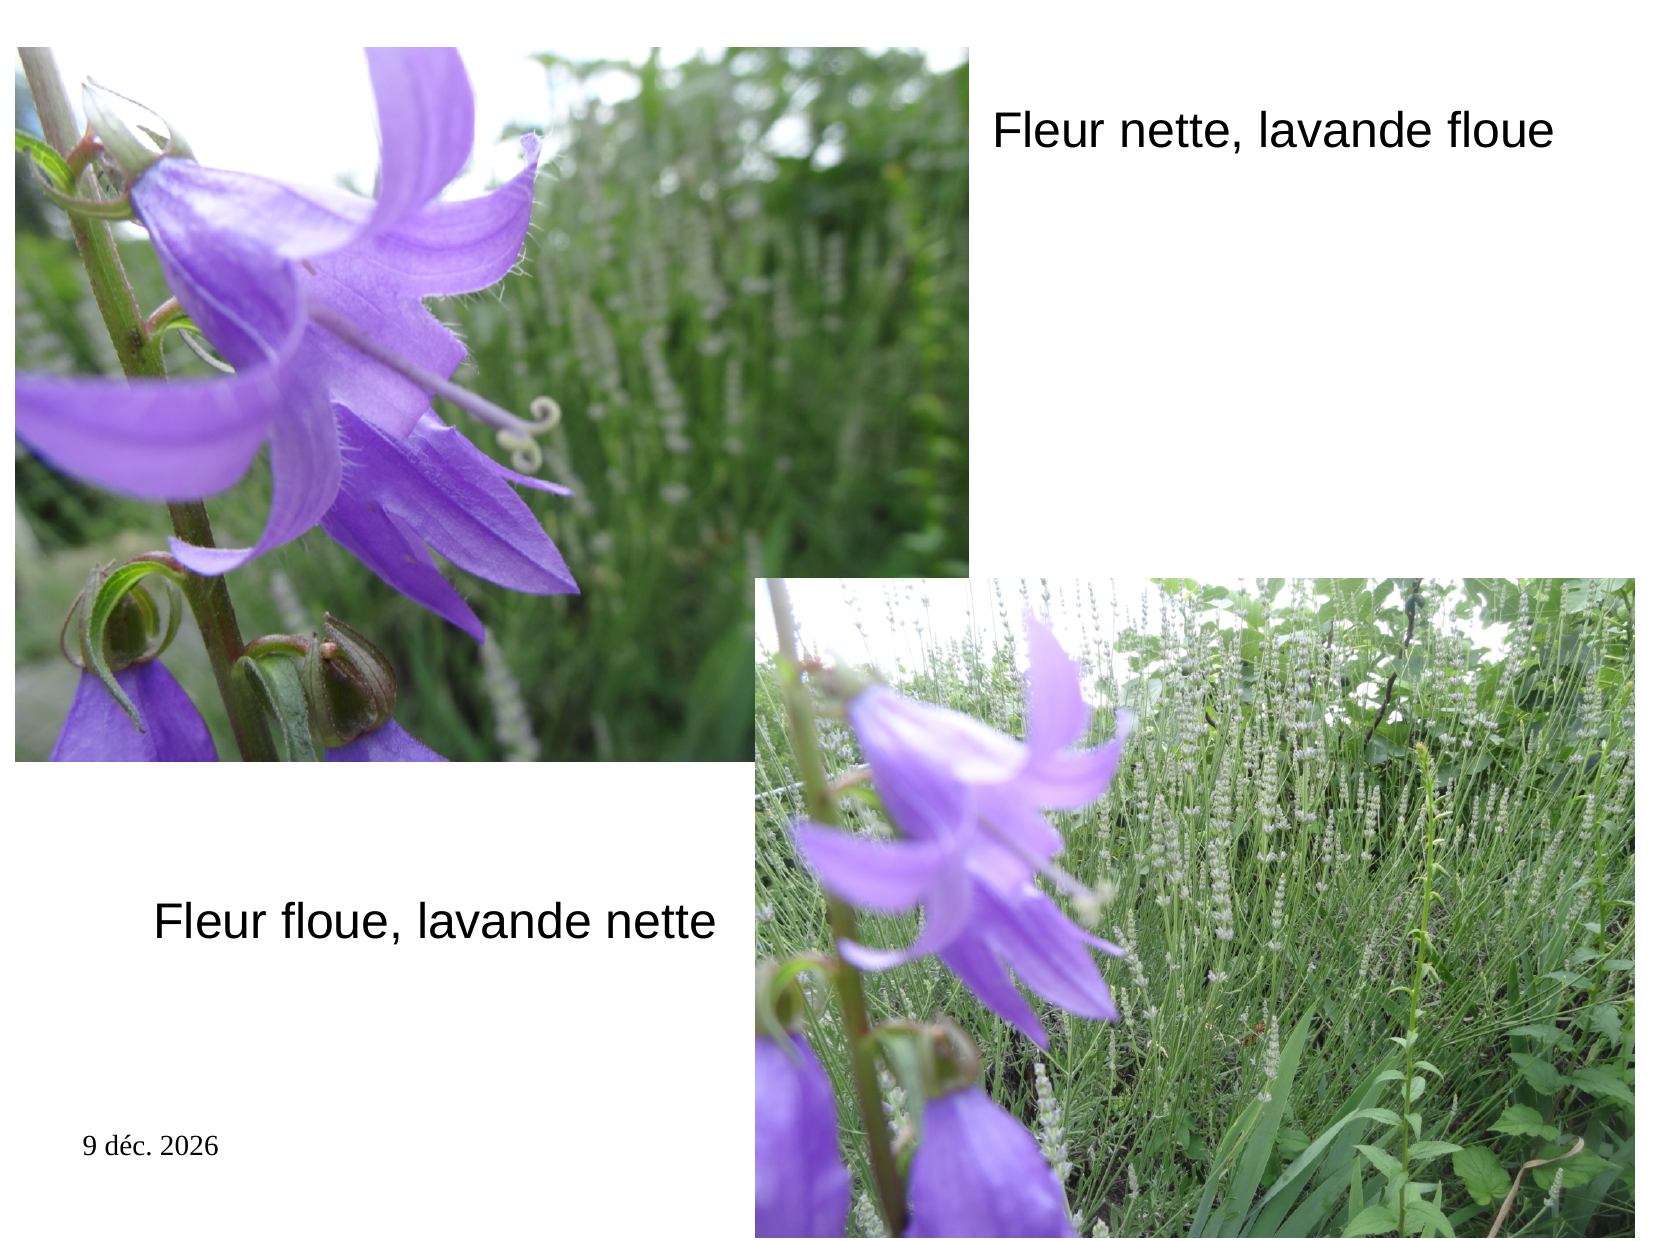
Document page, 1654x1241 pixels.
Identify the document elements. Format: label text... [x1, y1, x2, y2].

text_box Fleur nette, lavande floue [977, 94, 1571, 166]
picture [15, 47, 1635, 1238]
text_box Fleur floue, lavande nette [138, 885, 733, 957]
